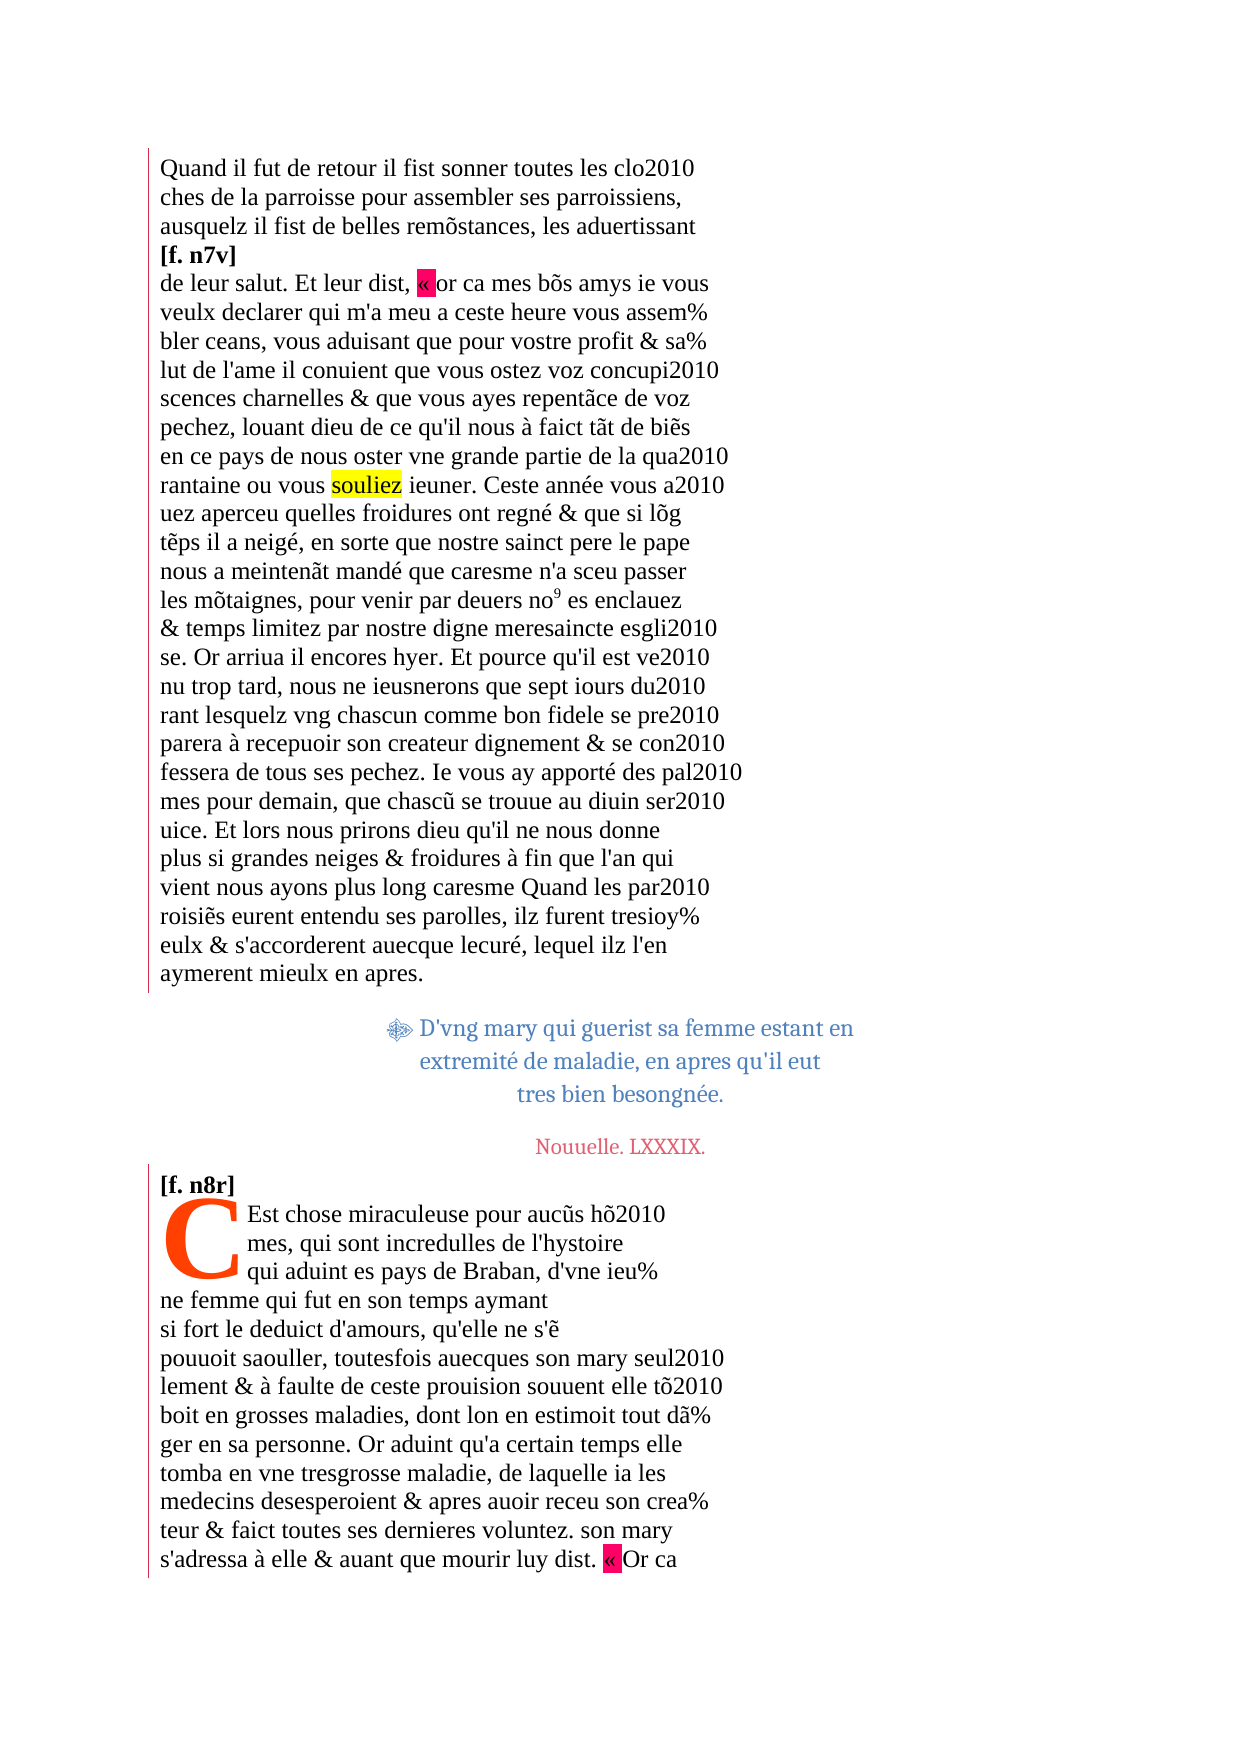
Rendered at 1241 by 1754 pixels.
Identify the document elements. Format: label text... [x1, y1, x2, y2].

subtitle ❧ D'vng mary qui guerist sa femme estant en extremité de maladie, en apres qu'il eut tres bien besongnée. [148, 1014, 1093, 1109]
text CEst chose miraculeuse pour aucũs hõ2010 mes, qui sont incredulles de l'hystoire qui aduint es pays de Braban, d'vne ieu% ne femme qui fut en son temps aymant si fort le deduict d'amours, qu'elle ne s'ẽ pouuoit saouller, toutesfois auecques son mary seul2010 lement & à faulte de ceste prouision souuent elle tõ2010 boit en grosses maladies, dont lon en estimoit tout dã% ger en sa personne. Or aduint qu'a certain temps elle tomba en vne tresgrosse maladie, de laquelle ia les medecins desesperoient & apres auoir receu son crea% teur & faict toutes ses dernieres voluntez. son mary s'adressa à elle & auant que mourir luy dist. « Or ca [149, 1199, 1093, 1578]
text [f. n8r] [149, 1164, 1093, 1199]
text Quand il fut de retour il fist sonner toutes les clo2010 ches de la parroisse pour assembler ses parroissiens, ausquelz il fist de belles remõstances, les aduertissant [f. n7v] de leur salut. Et leur dist, « or ca mes bõs amys ie vous veulx declarer qui m'a meu a ceste heure vous assem% bler ceans, vous aduisant que pour vostre profit & sa% lut de l'ame il conuient que vous ostez voz concupi2010 scences charnelles & que vous ayes repentãce de voz pechez, louant dieu de ce qu'il nous à faict tãt de biẽs en ce pays de nous oster vne grande partie de la qua2010 rantaine ou vous souliez ieuner. Ceste année vous a2010 uez aperceu quelles froidures ont regné & que si lõg tẽps il a neigé, en sorte que nostre sainct pere le pape nous a meintenãt mandé que caresme n'a sceu passer les mõtaignes, pour venir par deuers no9 es enclauez & temps limitez par nostre digne meresaincte esgli2010 se. Or arriua il encores hyer. Et pource qu'il est ve2010 nu trop tard, nous ne ieusnerons que sept iours du2010 rant lesquelz vng chascun comme bon fidele se pre2010 parera à recepuoir son createur dignement & se con2010 fessera de tous ses pechez. Ie vous ay apporté des pal2010 mes pour demain, que chascũ se trouue au diuin ser2010 uice. Et lors nous prirons dieu qu'il ne nous donne plus si grandes neiges & froidures à fin que l'an qui vient nous ayons plus long caresme Quand les par2010 roisiẽs eurent entendu ses parolles, ilz furent tresioy% eulx & s'accorderent auecque lecuré, lequel ilz l'en aymerent mieulx en apres. [149, 148, 1093, 993]
subtitle Nouuelle. LXXXIX. [148, 1134, 1093, 1160]
